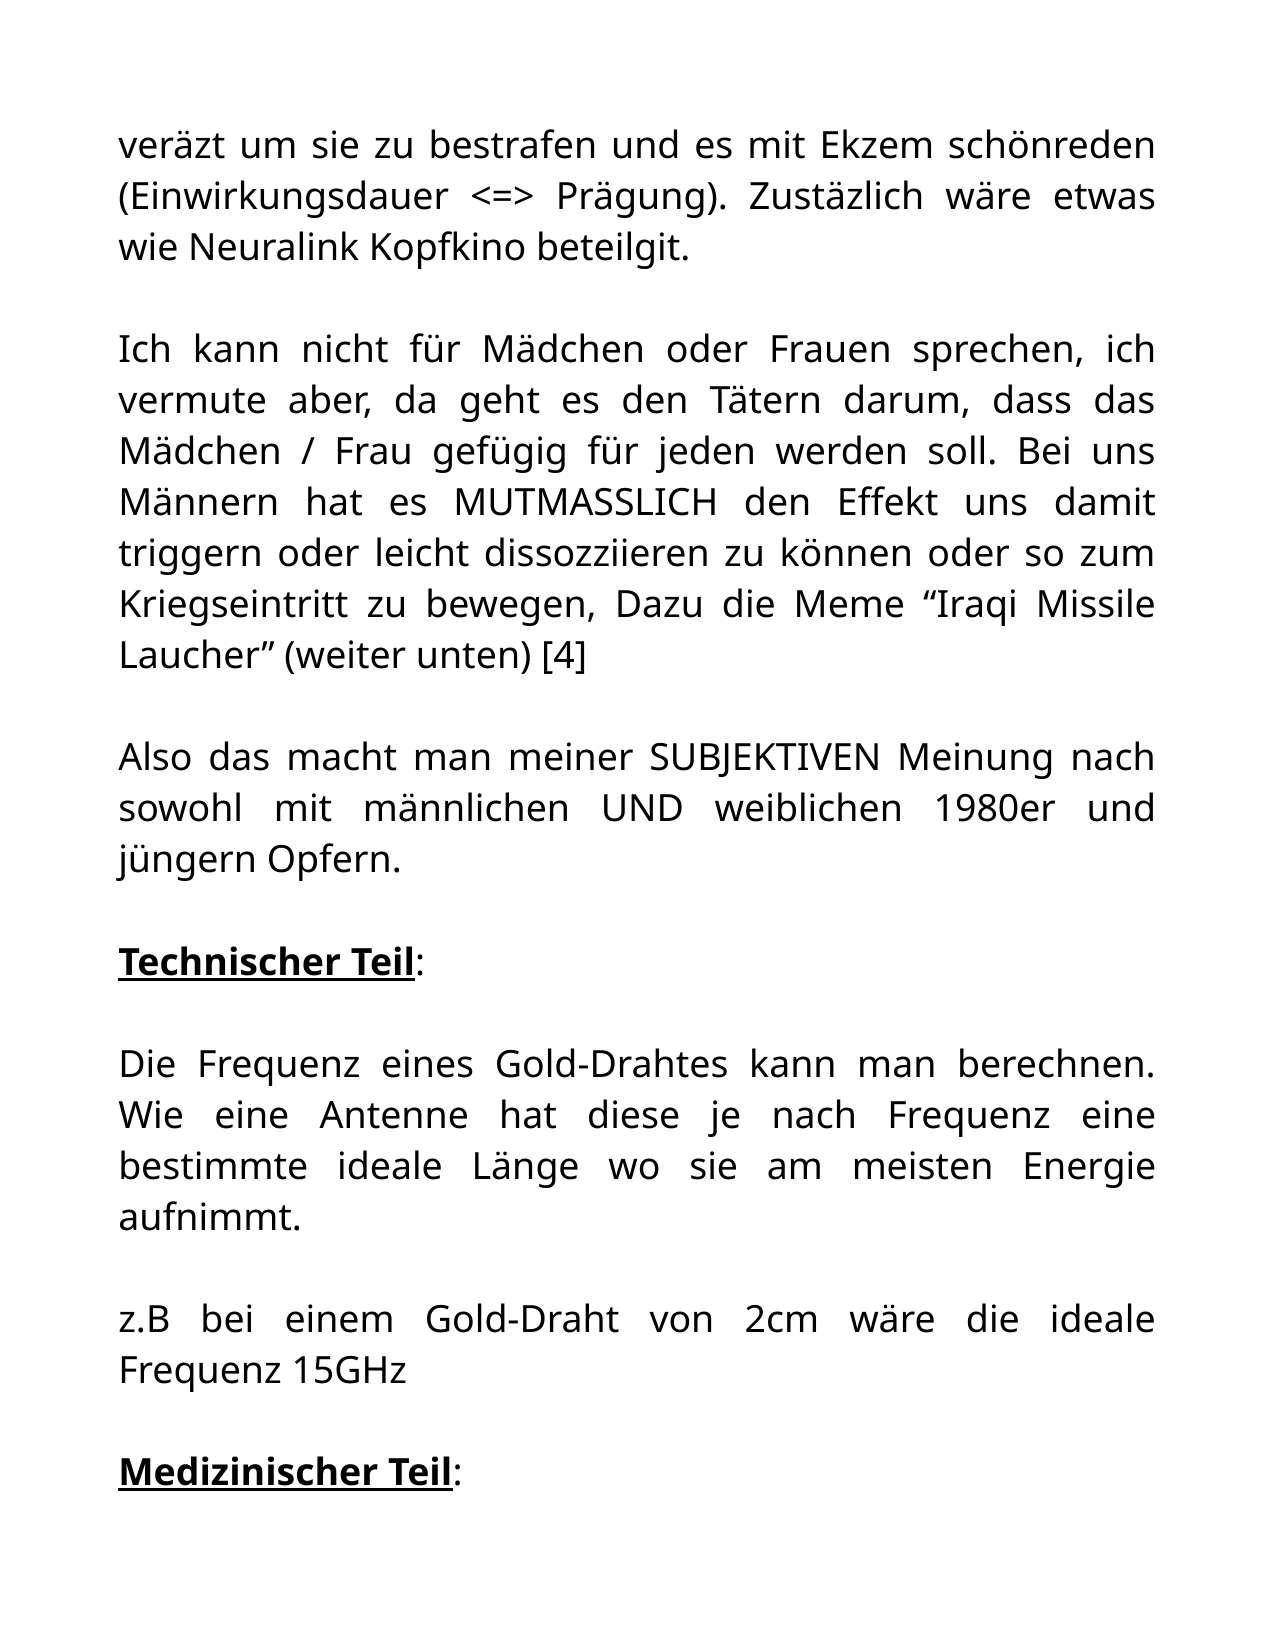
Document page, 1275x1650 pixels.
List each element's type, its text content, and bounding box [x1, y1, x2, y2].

text veräzt um sie zu bestrafen und es mit Ekzem schönreden (Einwirkungsdauer <=> Prägung). Zustäzlich wäre etwas wie Neuralink Kopfkino beteilgit. [118, 118, 1157, 271]
text Technischer Teil: [118, 935, 1157, 986]
text Medizinischer Teil: [118, 1445, 1157, 1496]
text Die Frequenz eines Gold-Drahtes kann man berechnen. Wie eine Antenne hat diese je nach Frequenz eine bestimmte ideale Länge wo sie am meisten Energie aufnimmt. [118, 1037, 1157, 1241]
text Also das macht man meiner SUBJEKTIVEN Meinung nach sowohl mit männlichen UND weiblichen 1980er und jüngern Opfern. [118, 731, 1157, 884]
text z.B bei einem Gold-Draht von 2cm wäre die ideale Frequenz 15GHz [118, 1292, 1157, 1394]
text Ich kann nicht für Mädchen oder Frauen sprechen, ich vermute aber, da geht es den Tätern darum, dass das Mädchen / Frau gefügig für jeden werden soll. Bei uns Männern hat es MUTMASSLICH den Effekt uns damit triggern oder leicht dissozziieren zu können oder so zum Kriegseintritt zu bewegen, Dazu die Meme “Iraqi Missile Laucher” (weiter unten) [4] [118, 322, 1157, 679]
